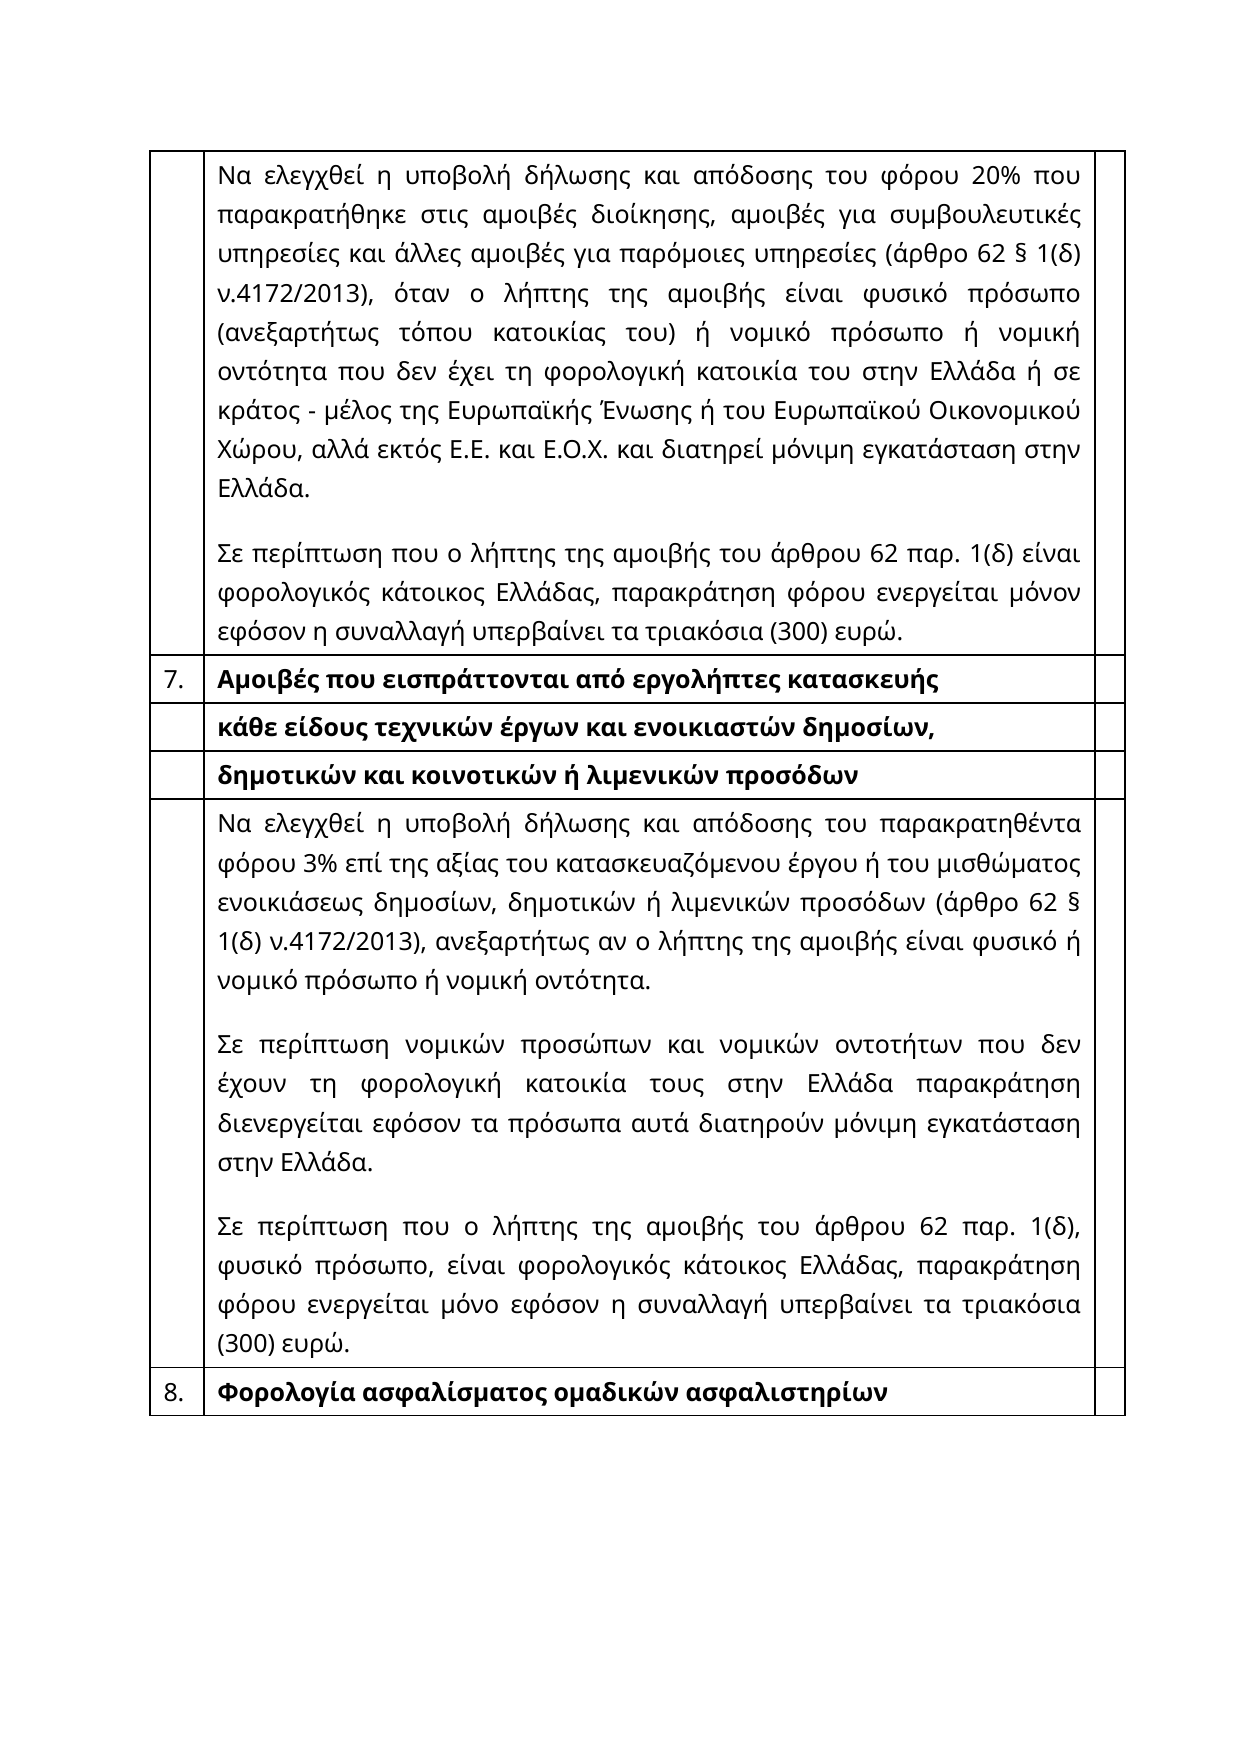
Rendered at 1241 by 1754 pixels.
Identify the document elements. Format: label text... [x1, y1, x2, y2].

table_cell [151, 800, 203, 1366]
table_cell [151, 704, 203, 750]
table_cell 8. [151, 1368, 203, 1414]
table_cell [151, 752, 203, 798]
table_cell [1096, 704, 1124, 750]
table_cell [1096, 752, 1124, 798]
table_cell Να ελεγχθεί η υποβολή δήλωσης και απόδοσης του φόρου 20% που παρακρατήθηκε στις αμοιβές διοίκησης, αμοιβές για συμβουλευτικές υπηρεσίες και άλλες αμοιβές για παρόμοιες υπηρεσίες (άρθρο 62 § 1(δ) ν.4172/2013), όταν ο λήπτης της αμοιβής είναι φυσικό πρόσωπο (ανεξαρτήτως τόπου κατοικίας του) ή νομικό πρόσωπο ή νομική οντότητα που δεν έχει τη φορολογική κατοικία του στην Ελλάδα ή σε κράτος - μέλος της Ευρωπαϊκής Ένωσης ή του Ευρωπαϊκού Οικονομικού Χώρου, αλλά εκτός Ε.Ε. και Ε.Ο.Χ. και διατηρεί μόνιμη εγκατάσταση στην Ελλάδα. Σε περίπτωση που ο λήπτης της αμοιβής του άρθρου 62 παρ. 1(δ) είναι φορολογικός κάτοικος Ελλάδας, παρακράτηση φόρου ενεργείται μόνον εφόσον η συναλλαγή υπερβαίνει τα τριακόσια (300) ευρώ. [205, 152, 1094, 654]
table_cell Αμοιβές που εισπράττονται από εργολήπτες κατασκευής [205, 656, 1094, 702]
table_cell [151, 152, 203, 654]
table_cell κάθε είδους τεχνικών έργων και ενοικιαστών δημοσίων, [205, 704, 1094, 750]
table_cell 7. [151, 656, 203, 702]
table_cell [1096, 656, 1124, 702]
table_cell Να ελεγχθεί η υποβολή δήλωσης και απόδοσης του παρακρατηθέντα φόρου 3% επί της αξίας του κατασκευαζόμενου έργου ή του μισθώματος ενοικιάσεως δημοσίων, δημοτικών ή λιμενικών προσόδων (άρθρο 62 § 1(δ) ν.4172/2013), ανεξαρτήτως αν ο λήπτης της αμοιβής είναι φυσικό ή νομικό πρόσωπο ή νομική οντότητα. Σε περίπτωση νομικών προσώπων και νομικών οντοτήτων που δεν έχουν τη φορολογική κατοικία τους στην Ελλάδα παρακράτηση διενεργείται εφόσον τα πρόσωπα αυτά διατηρούν μόνιμη εγκατάσταση στην Ελλάδα. Σε περίπτωση που ο λήπτης της αμοιβής του άρθρου 62 παρ. 1(δ), φυσικό πρόσωπο, είναι φορολογικός κάτοικος Ελλάδας, παρακράτηση φόρου ενεργείται μόνο εφόσον η συναλλαγή υπερβαίνει τα τριακόσια (300) ευρώ. [205, 800, 1094, 1366]
table_cell [1096, 152, 1124, 654]
table_cell [1096, 800, 1124, 1366]
table_cell δημοτικών και κοινοτικών ή λιμενικών προσόδων [205, 752, 1094, 798]
table_cell [1096, 1368, 1124, 1414]
table_cell Φορολογία ασφαλίσματος ομαδικών ασφαλιστηρίων [205, 1368, 1094, 1414]
